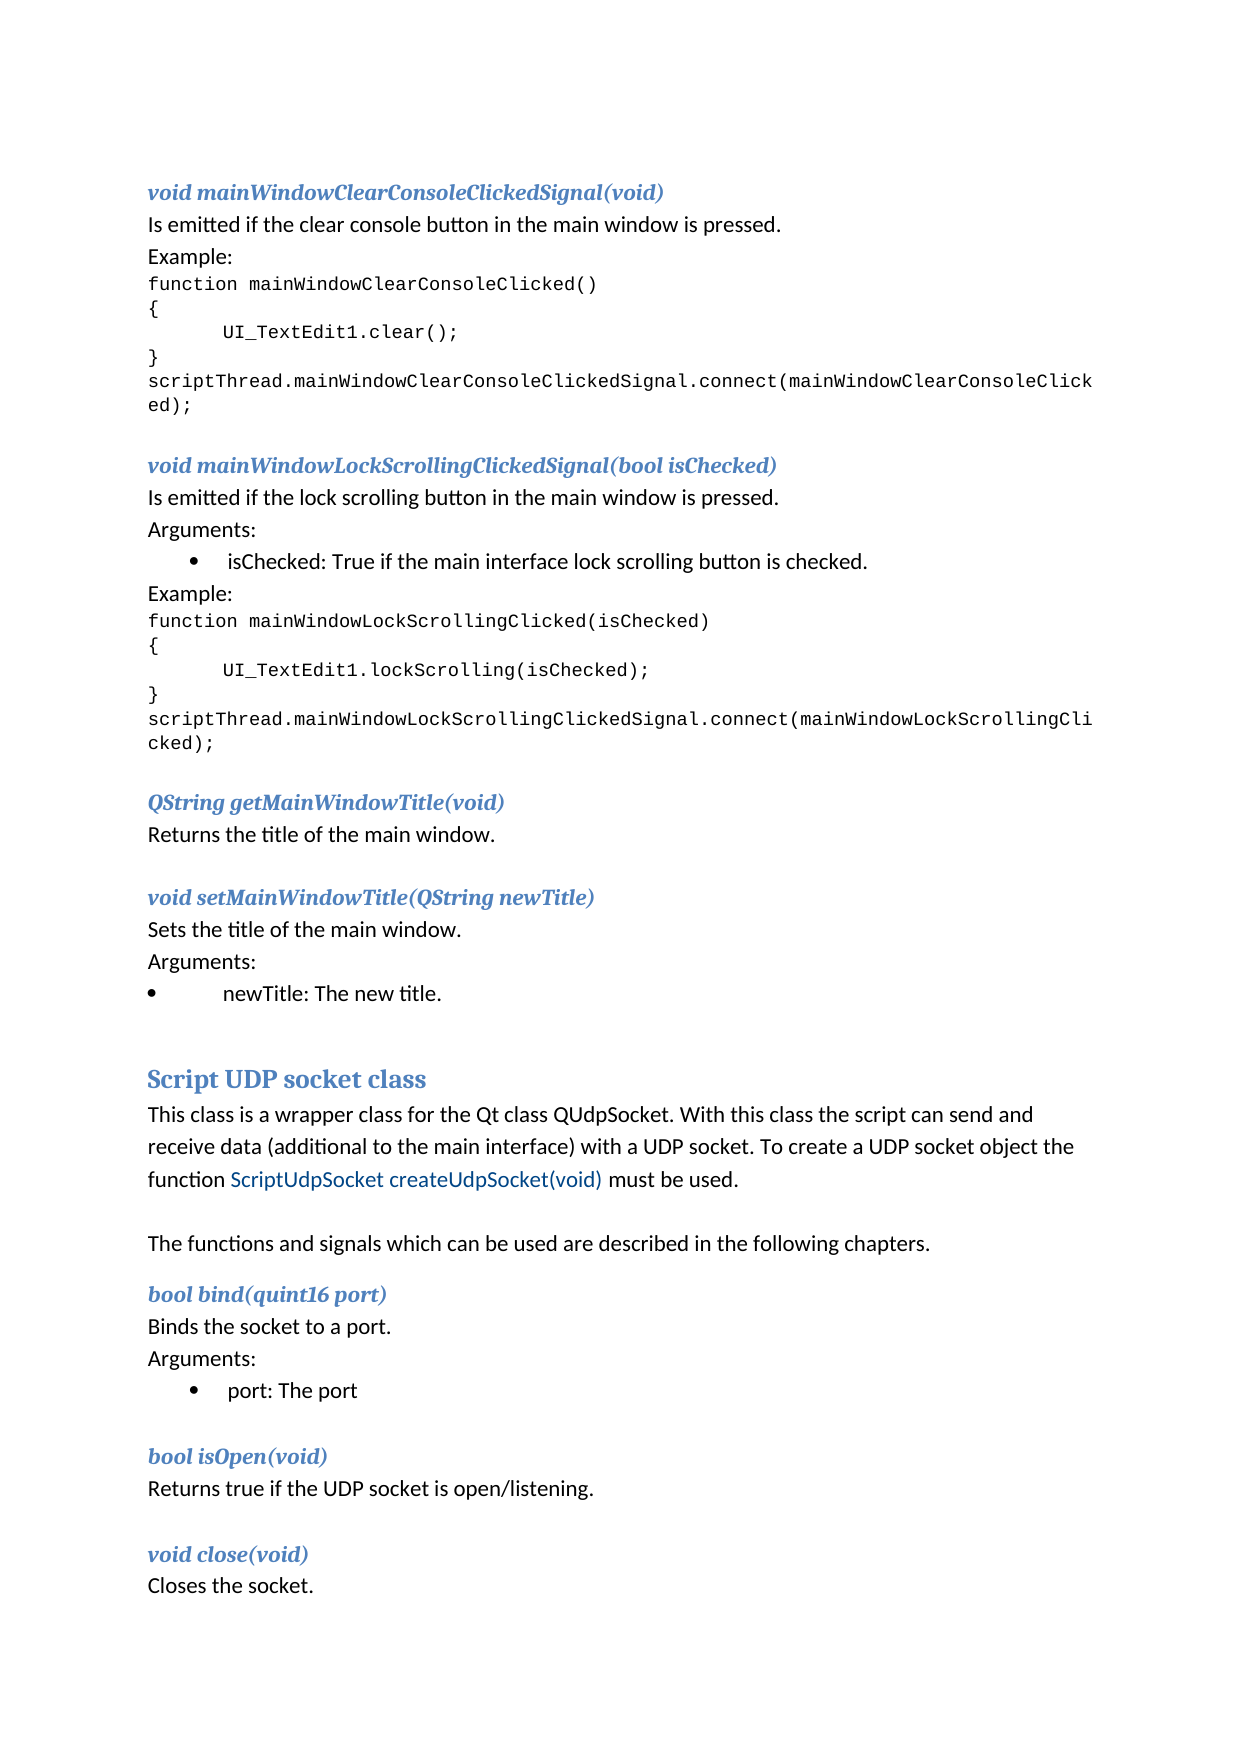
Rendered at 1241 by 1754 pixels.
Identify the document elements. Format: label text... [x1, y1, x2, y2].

text Arguments: [148, 947, 1093, 975]
text Arguments: [148, 1344, 1093, 1372]
text UI_TextEdit1.clear(); [148, 323, 1093, 344]
subtitle bool isOpen(void) [148, 1444, 1093, 1470]
subtitle QString getMainWindowTitle(void) [148, 790, 1093, 817]
list isChecked: True if the main interface lock scrolling button is checked. [190, 547, 1093, 575]
list port: The port [190, 1377, 1093, 1405]
text Closes the socket. [148, 1572, 1093, 1600]
text The functions and signals which can be used are described in the following chapters. [148, 1229, 1093, 1257]
text } [148, 685, 1093, 706]
text Arguments: [148, 515, 1093, 543]
list newTitle: The new title. [148, 979, 1093, 1007]
text UI_TextEdit1.lockScrolling(isChecked); [148, 661, 1093, 682]
text Is emitted if the clear console button in the main window is pressed. [148, 210, 1093, 238]
text Binds the socket to a port. [148, 1312, 1093, 1340]
subtitle void mainWindowLockScrollingClickedSignal(bool isChecked) [148, 453, 1093, 479]
text Example: [148, 579, 1093, 608]
subtitle void setMainWindowTitle(QString newTitle) [148, 885, 1093, 911]
text scriptThread.mainWindowLockScrollingClickedSignal.connect(mainWindowLockScrollingClicked); [148, 709, 1093, 755]
text Returns true if the UDP socket is open/listening. [148, 1474, 1093, 1502]
text Example: [148, 242, 1093, 270]
subtitle bool bind(quint16 port) [148, 1282, 1093, 1308]
subtitle void mainWindowClearConsoleClickedSignal(void) [148, 180, 1093, 206]
text { [148, 636, 1093, 657]
text Returns the title of the main window. [148, 820, 1093, 848]
subtitle Script UDP socket class [148, 1064, 1093, 1096]
text { [148, 299, 1093, 320]
text function mainWindowLockScrollingClicked(isChecked) [148, 612, 1093, 633]
text Is emitted if the lock scrolling button in the main window is pressed. [148, 483, 1093, 511]
text scriptThread.mainWindowClearConsoleClickedSignal.connect(mainWindowClearConsoleClicked); [148, 372, 1093, 417]
text } [148, 347, 1093, 369]
text This class is a wrapper class for the Qt class QUdpSocket. With this class the script can send and receive data (additional to the main interface) with a UDP socket. To create a UDP socket object the function ScriptUdpSocket createUdpSocket(void) must be used. [148, 1100, 1093, 1193]
subtitle void close(void) [148, 1541, 1093, 1568]
text Sets the title of the main window. [148, 915, 1093, 943]
text function mainWindowClearConsoleClicked() [148, 274, 1093, 296]
